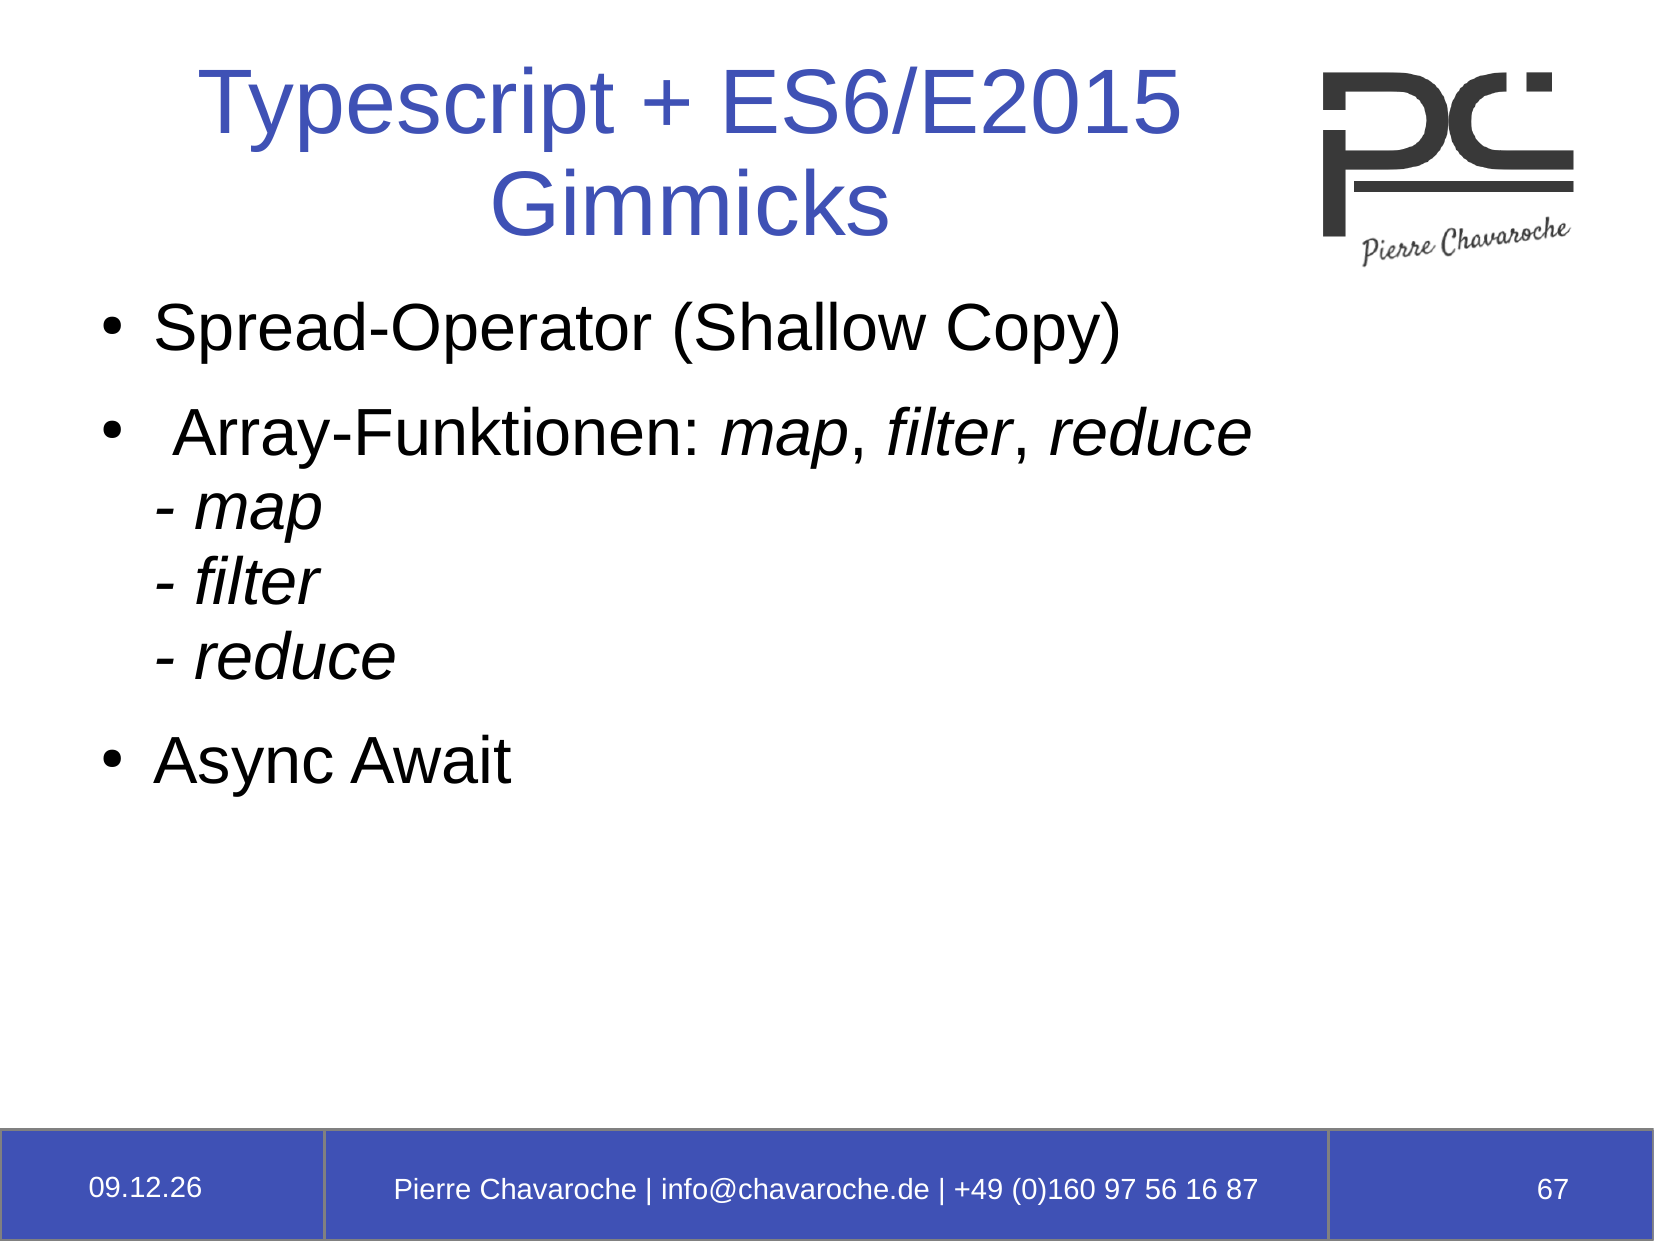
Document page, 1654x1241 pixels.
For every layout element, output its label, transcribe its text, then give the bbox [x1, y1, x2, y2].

list Spread-Operator (Shallow Copy) Array-Funktionen: map, filter, reduce - map - filter - reduce Async Await [82, 290, 1571, 1109]
picture [1307, 29, 1589, 311]
title Typescript + ES6/E2015 Gimmicks [82, 49, 1300, 257]
